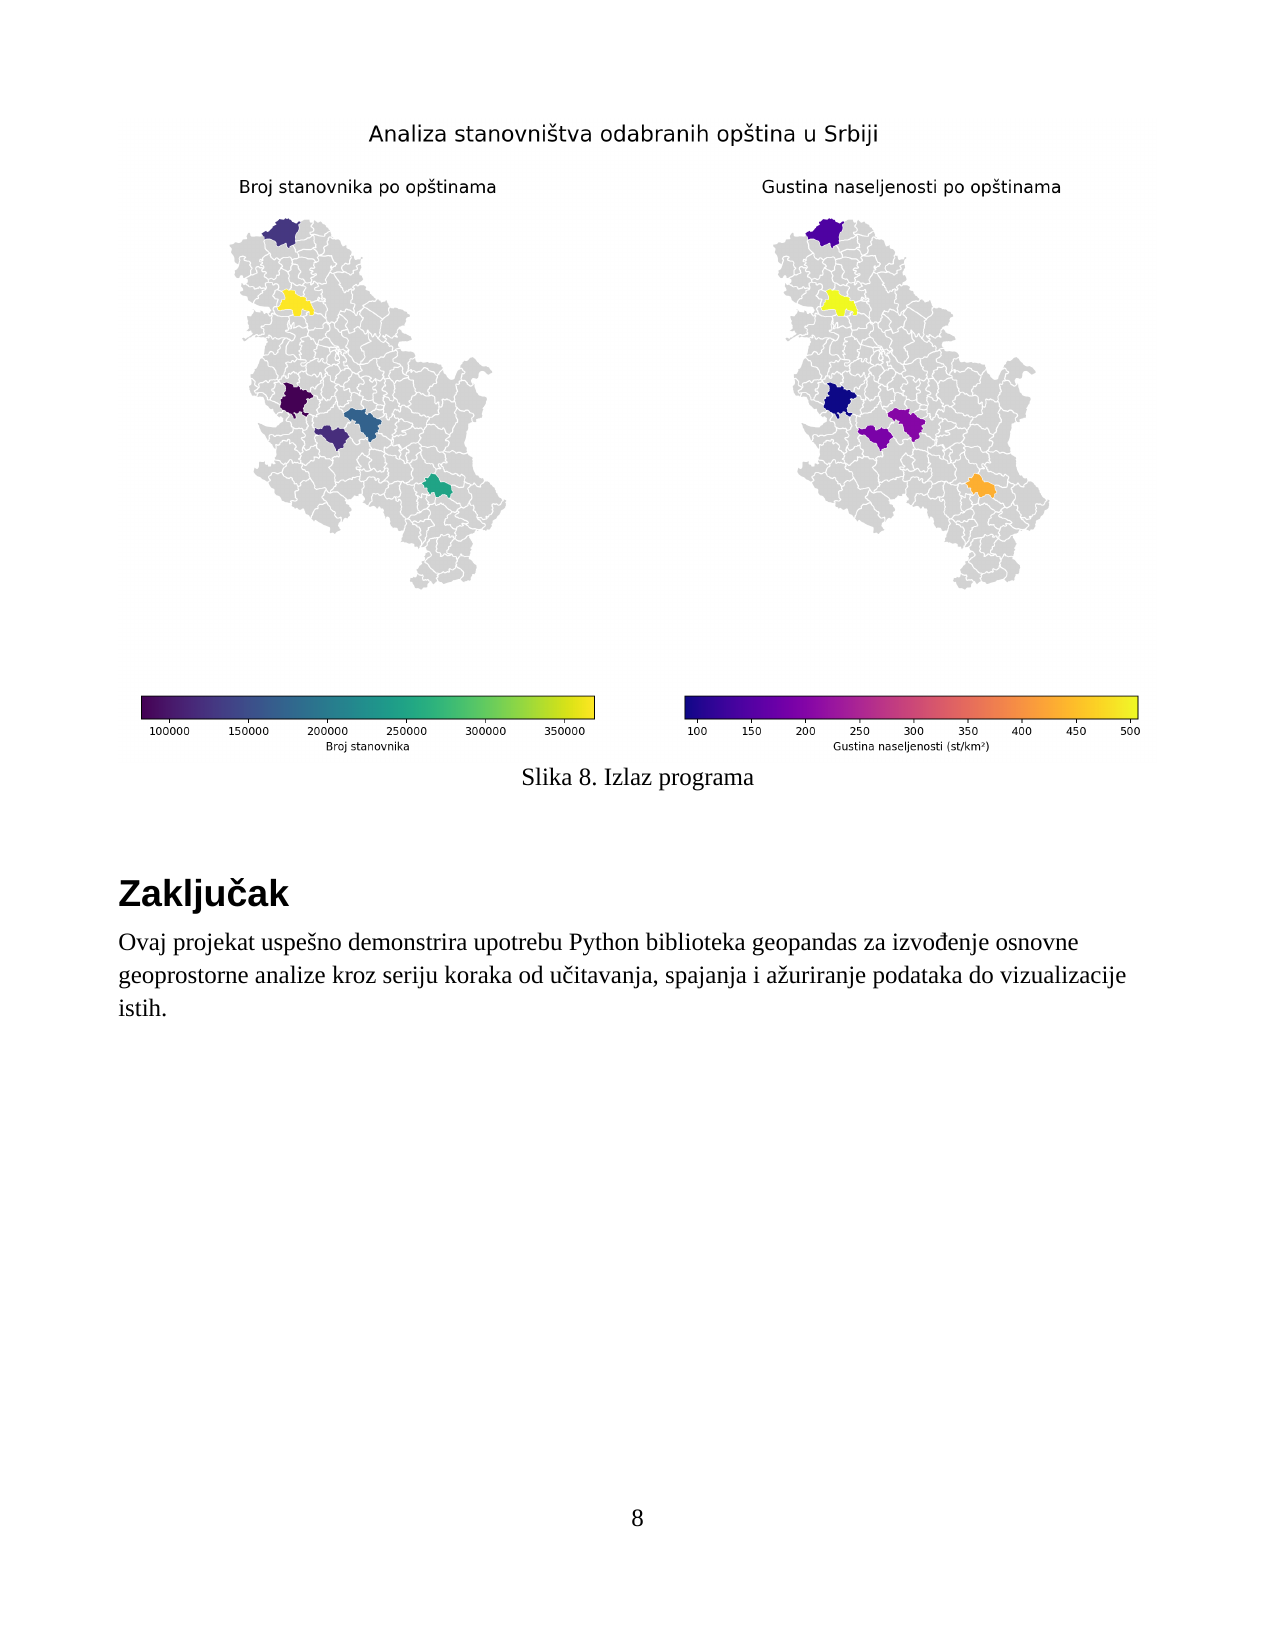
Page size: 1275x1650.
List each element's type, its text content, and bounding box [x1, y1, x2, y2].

subtitle Slika 8. Izlaz programa [118, 763, 1157, 834]
picture [118, 118, 1157, 763]
text Ovaj projekat uspešno demonstrira upotrebu Python biblioteka geopandas za izvođenje osnovne geoprostorne analize kroz seriju koraka od učitavanja, spajanja i ažuriranje podataka do vizualizacije istih. [118, 927, 1157, 1022]
subtitle Zaključak [118, 872, 1157, 915]
